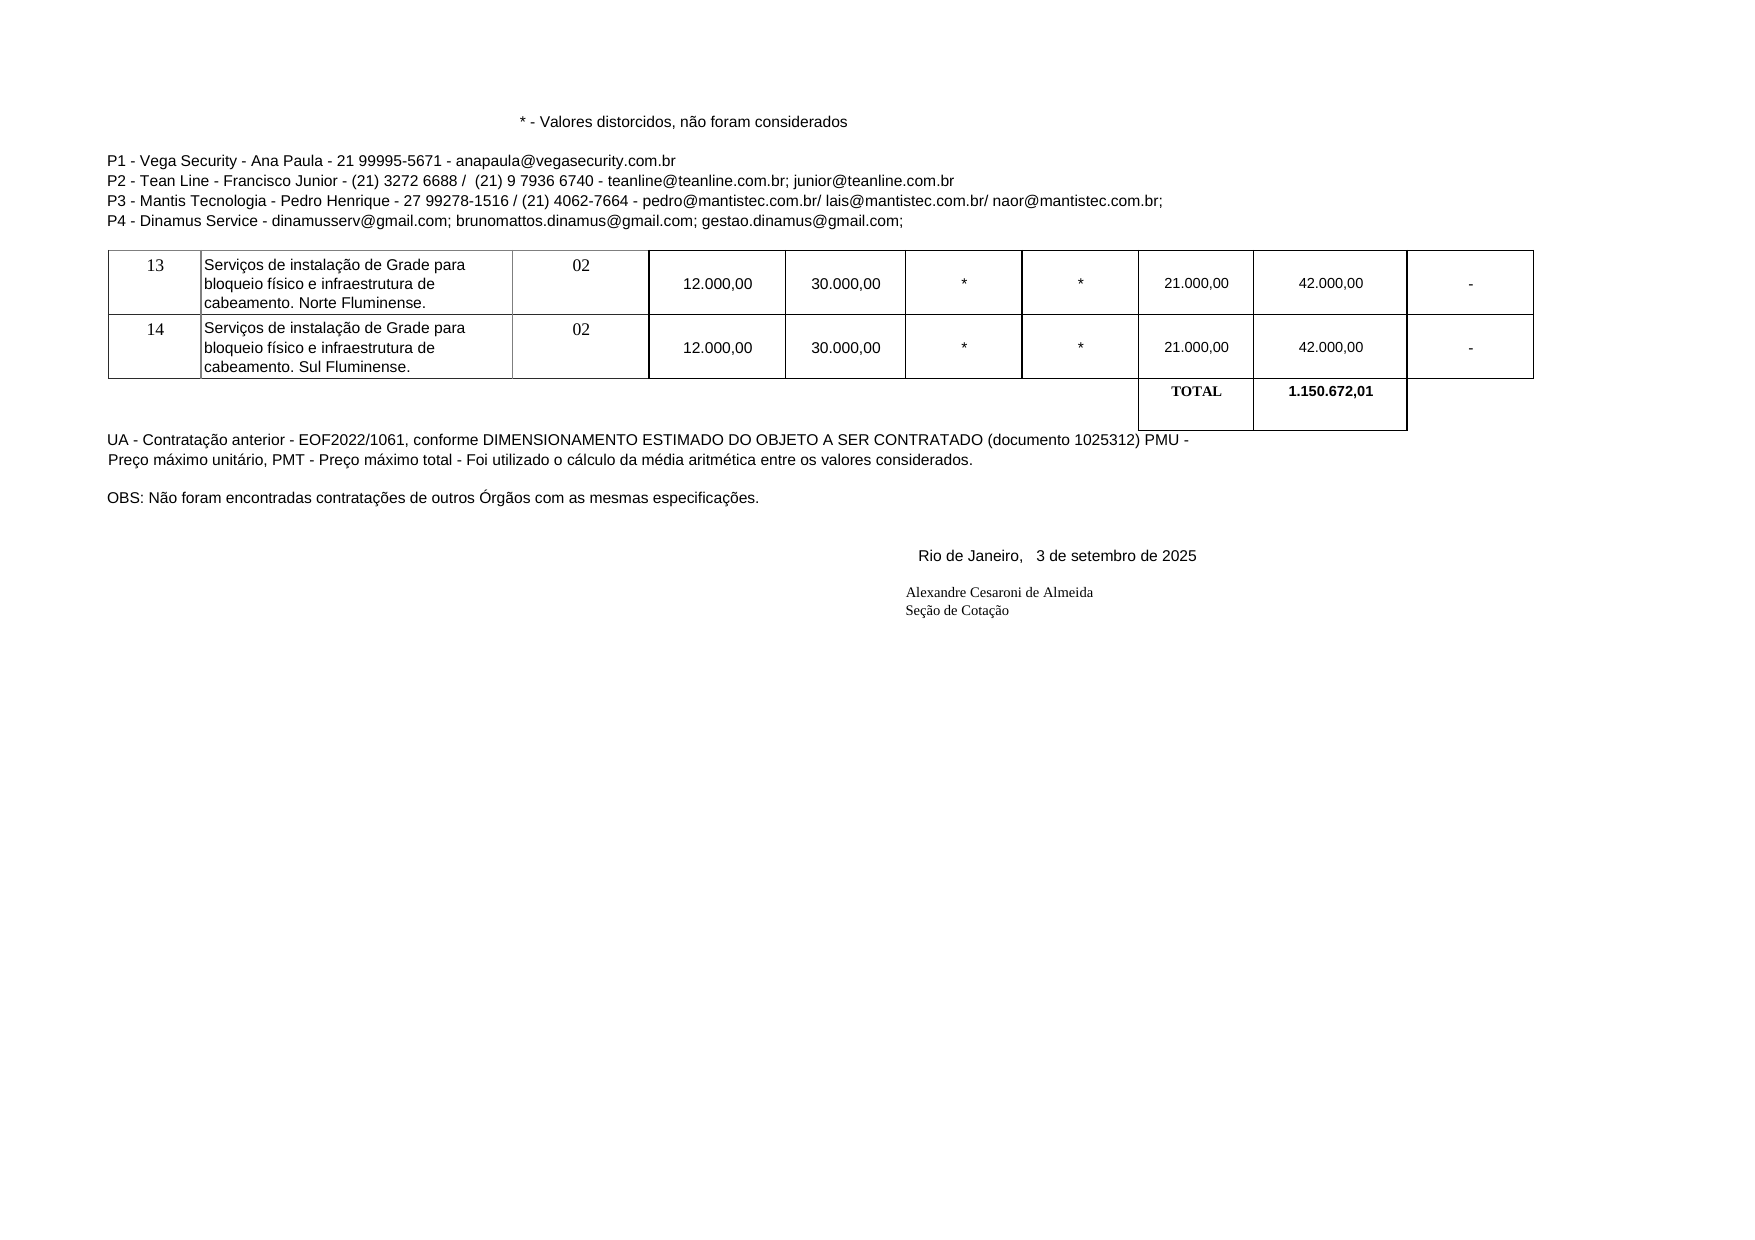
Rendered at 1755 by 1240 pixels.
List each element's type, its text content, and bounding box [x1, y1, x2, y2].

table_header 21.000,00 [1139, 251, 1253, 314]
table_cell * [1023, 315, 1138, 377]
table_cell [201, 379, 512, 429]
text * - Valores distorcidos, não foram considerados [168, 113, 1200, 131]
table_cell 42.000,00 [1254, 315, 1406, 377]
text OBS: Não foram encontradas contratações de outros Órgãos com as mesmas especificações. [107, 489, 1200, 507]
table_cell [1022, 379, 1138, 429]
table_cell [649, 379, 785, 429]
table_cell [109, 379, 201, 429]
text Rio de Janeiro, 3 de setembro de 2025 [108, 546, 1197, 564]
table_cell [905, 379, 1022, 429]
table_cell [513, 379, 649, 429]
table_cell 12.000,00 [650, 315, 785, 377]
table_header - [1408, 251, 1533, 314]
table_header 12.000,00 [650, 251, 785, 314]
table_cell [785, 379, 905, 429]
table_cell 1.150.672,01 [1254, 379, 1406, 429]
table_header 42.000,00 [1254, 251, 1406, 314]
text P2 - Tean Line - Francisco Junior - (21) 3272 6688 / (21) 9 7936 6740 - teanline@teanline.com.br; junior@teanline.com.br [107, 171, 1200, 189]
text P4 - Dinamus Service - dinamusserv@gmail.com; brunomattos.dinamus@gmail.com; gestao.dinamus@gmail.com; [107, 211, 1200, 229]
table_header 13 [109, 251, 200, 314]
table_cell 30.000,00 [786, 315, 905, 377]
table_header 02 [513, 251, 648, 314]
text UA - Contratação anterior - EOF2022/1061, conforme DIMENSIONAMENTO ESTIMADO DO OBJETO A SER CONTRATADO (documento 1025312) PMU - Preço máximo unitário, PMT - Preço máximo total - Foi utilizado o cálculo da média aritmética entre os valores considerados. [107, 431, 1200, 469]
text P1 - Vega Security - Ana Paula - 21 99995-5671 - anapaula@vegasecurity.com.br [107, 152, 1200, 169]
text P3 - Mantis Tecnologia - Pedro Henrique - 27 99278-1516 / (21) 4062-7664 - pedro@mantistec.com.br/ lais@mantistec.com.br/ naor@mantistec.com.br; [107, 191, 1200, 209]
table_cell 14 [109, 315, 200, 377]
table_cell TOTAL [1139, 379, 1253, 429]
table_header 30.000,00 [786, 251, 905, 314]
table_header Serviços de instalação de Grade para bloqueio físico e infraestrutura de cabeamento. Norte Fluminense. [202, 251, 512, 314]
text Seção de Cotação [905, 602, 1200, 618]
table_header * [906, 251, 1021, 314]
table_cell 02 [513, 315, 648, 377]
table_header * [1023, 251, 1138, 314]
table_cell * [906, 315, 1021, 377]
table_cell 21.000,00 [1139, 315, 1253, 377]
text Alexandre Cesaroni de Almeida [108, 583, 1093, 600]
table_cell - [1408, 315, 1533, 377]
table_cell Serviços de instalação de Grade para bloqueio físico e infraestrutura de cabeamento. Sul Fluminense. [202, 315, 512, 377]
table_cell [1408, 379, 1533, 429]
